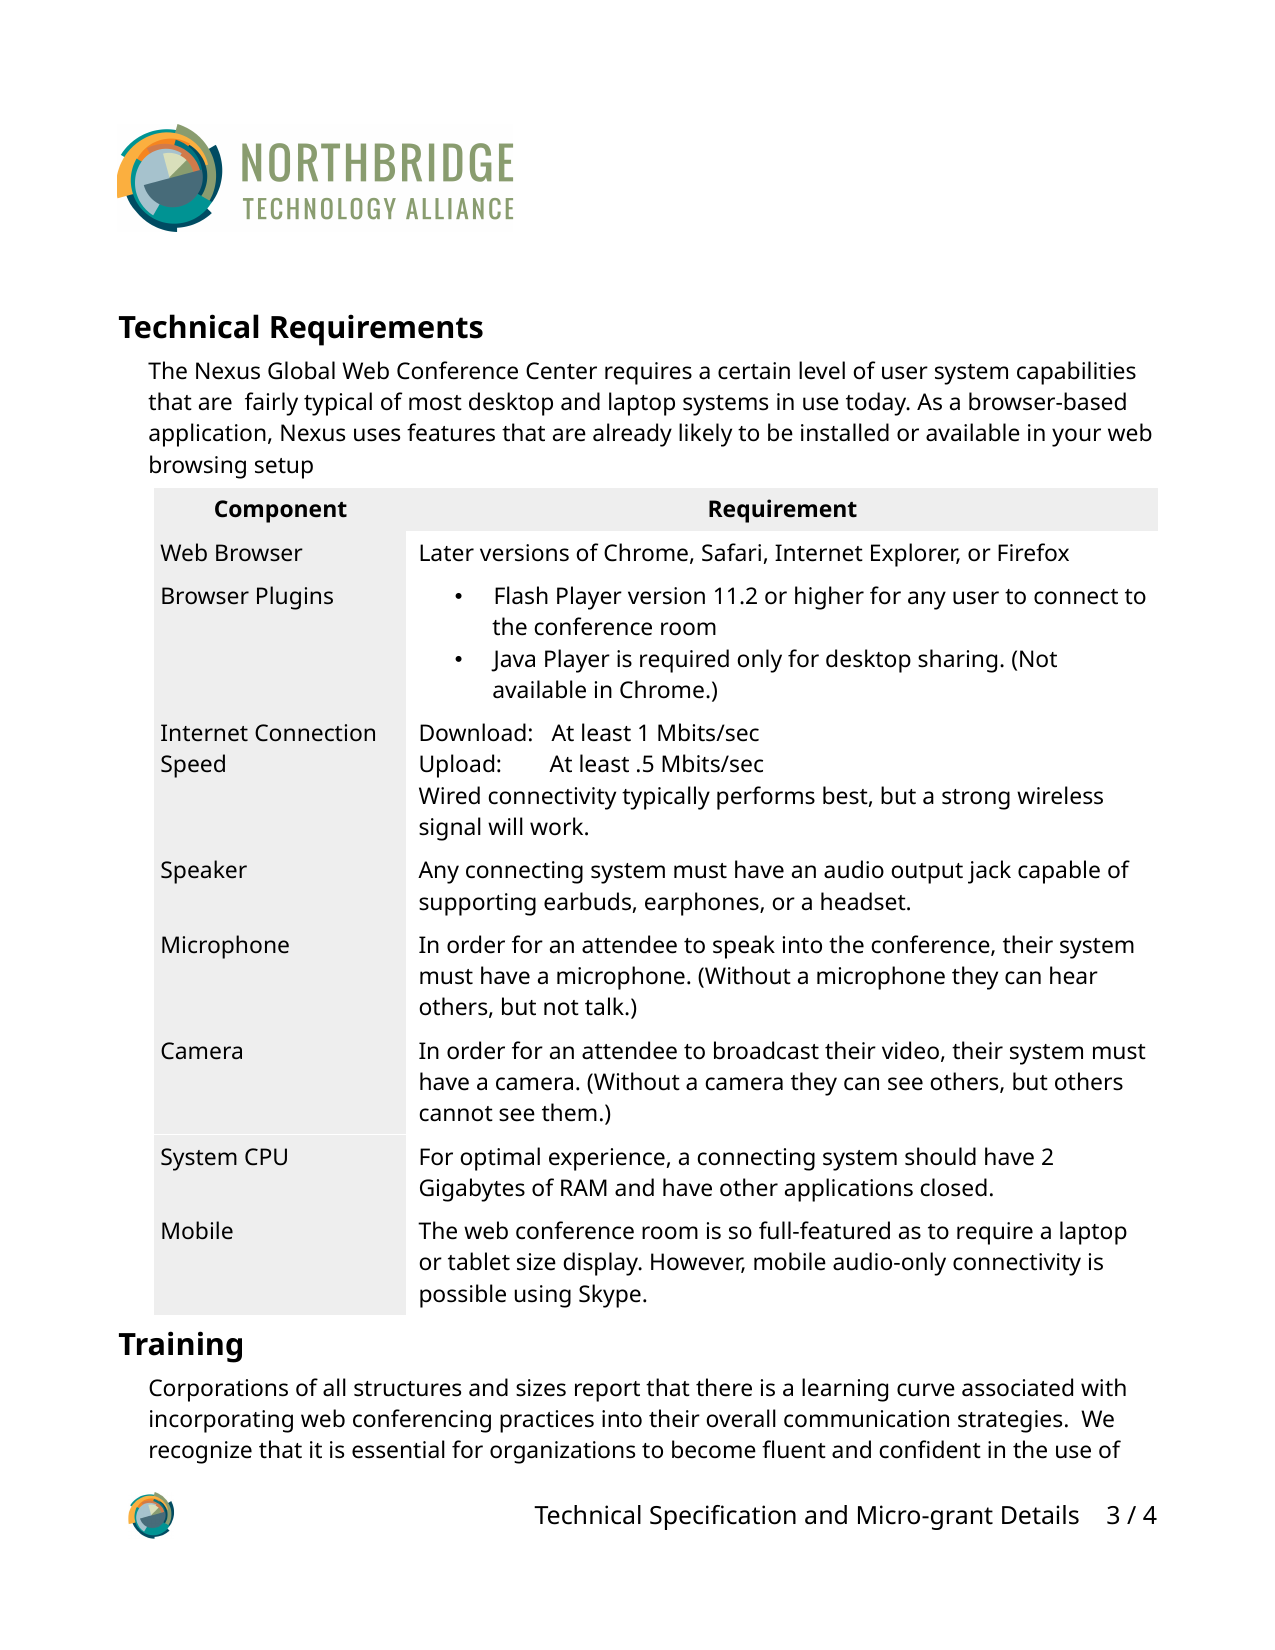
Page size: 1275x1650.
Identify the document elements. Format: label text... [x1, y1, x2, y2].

table_cell Speaker [154, 848, 406, 923]
table_cell Flash Player version 11.2 or higher for any user to connect to the conference room Java Player is required only for desktop sharing. (Not available in Chrome.) [406, 574, 1158, 711]
table_cell Mobile [154, 1209, 406, 1315]
table_cell The web conference room is so full-featured as to require a laptop or tablet size display. However, mobile audio-only connectivity is possible using Skype. [406, 1209, 1158, 1315]
table_cell Later versions of Chrome, Safari, Internet Explorer, or Firefox [406, 531, 1158, 574]
table_cell Camera [154, 1029, 406, 1134]
table_cell In order for an attendee to speak into the conference, their system must have a microphone. (Without a microphone they can hear others, but not talk.) [406, 923, 1158, 1029]
table_header Component [154, 488, 406, 531]
table_cell Browser Plugins [154, 574, 406, 711]
table_cell System CPU [154, 1135, 406, 1209]
picture [117, 124, 514, 232]
text The Nexus Global Web Conference Center requires a certain level of user system capabilities that are fairly typical of most desktop and laptop systems in use today. As a browser-based application, Nexus uses features that are already likely to be installed or available in your web browsing setup [148, 355, 1157, 480]
table_cell Web Browser [154, 531, 406, 574]
table_cell Internet Connection Speed [154, 711, 406, 848]
table_cell Download: At least 1 Mbits/sec Upload: At least .5 Mbits/sec Wired connectivity typically performs best, but a strong wireless signal will work. [406, 711, 1158, 848]
table_cell For optimal experience, a connecting system should have 2 Gigabytes of RAM and have other applications closed. [406, 1135, 1158, 1209]
subtitle Technical Requirements [118, 306, 1157, 347]
table_header Requirement [406, 488, 1158, 531]
text Corporations of all structures and sizes report that there is a learning curve associated with incorporating web conferencing practices into their overall communication strategies. We recognize that it is essential for organizations to become fluent and confident in the use of [148, 1372, 1157, 1465]
picture [128, 1492, 175, 1539]
table_cell In order for an attendee to broadcast their video, their system must have a camera. (Without a camera they can see others, but others cannot see them.) [406, 1029, 1158, 1134]
subtitle Training [118, 1322, 1157, 1364]
table_cell Any connecting system must have an audio output jack capable of supporting earbuds, earphones, or a headset. [406, 848, 1158, 923]
table_cell Microphone [154, 923, 406, 1029]
